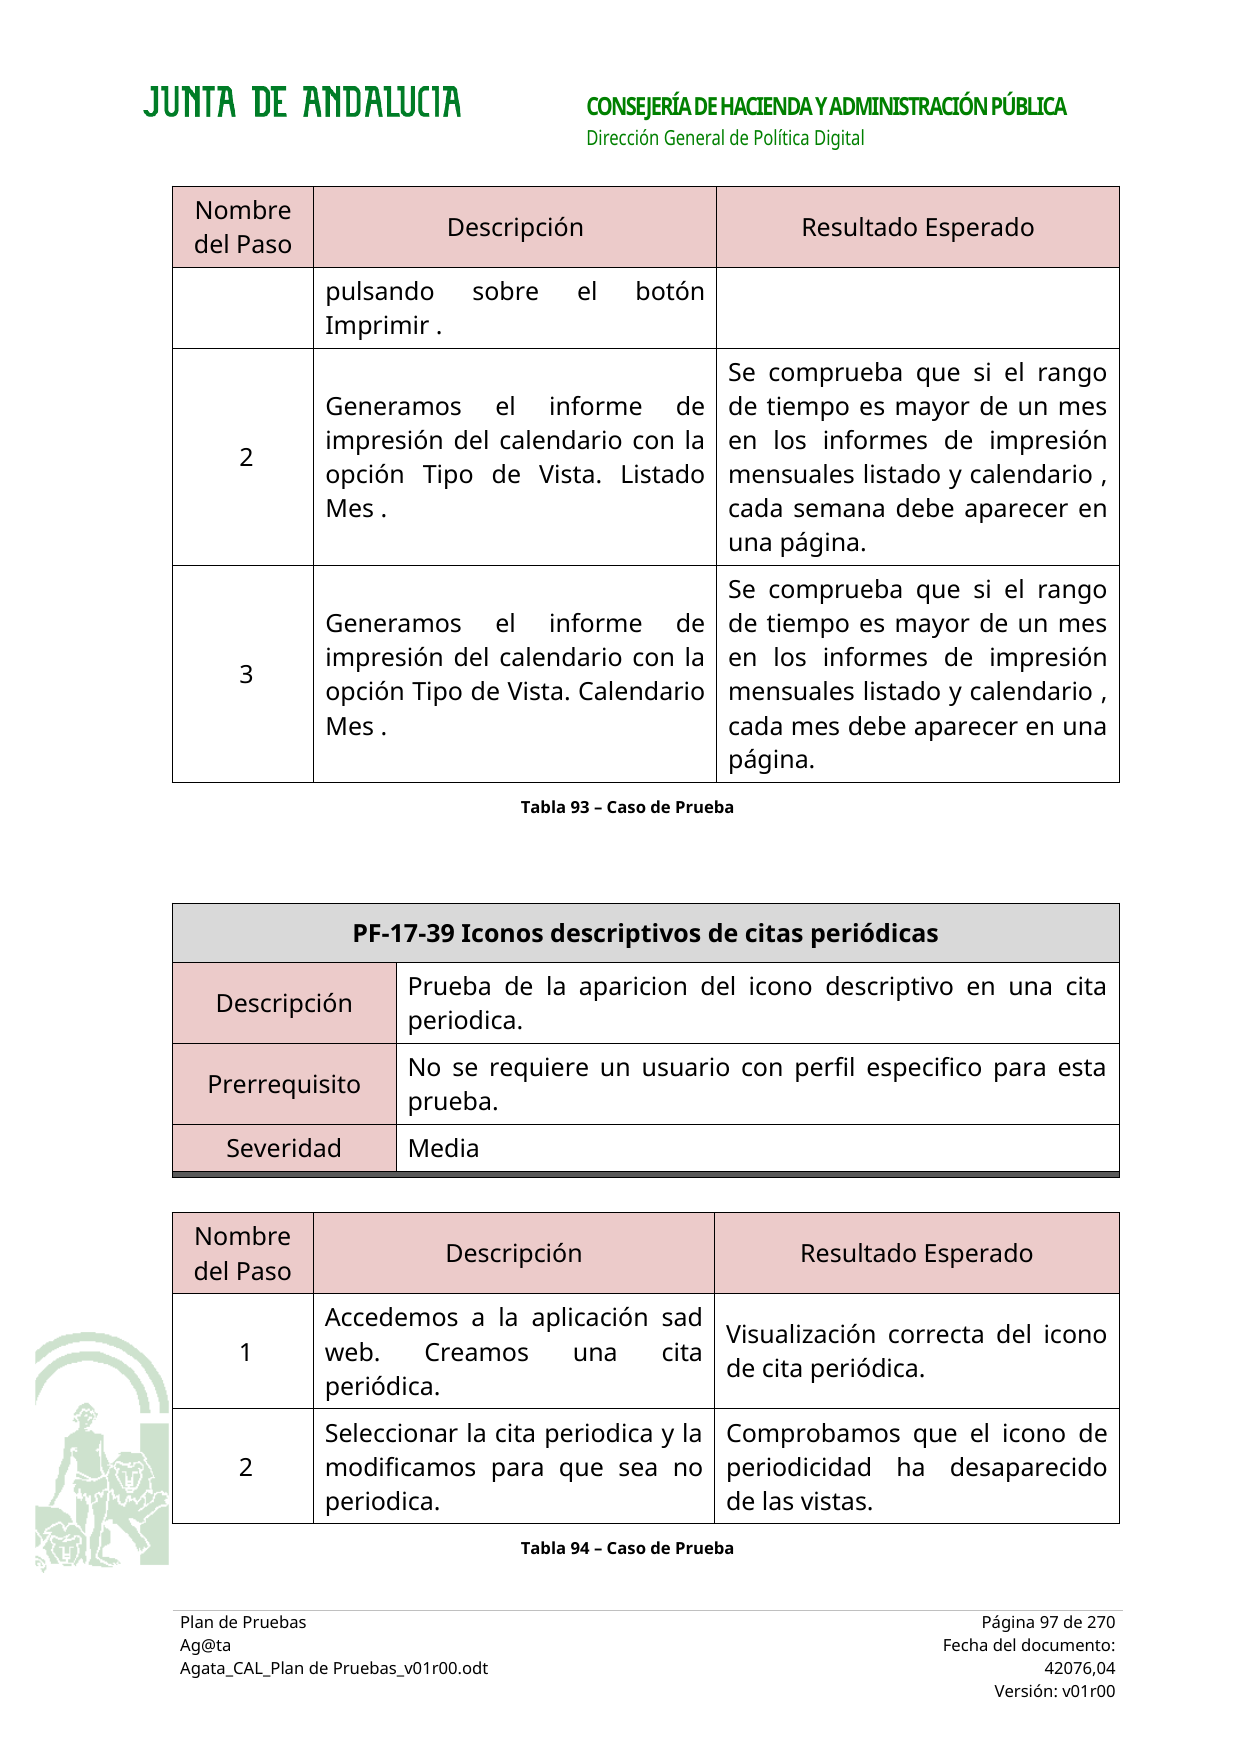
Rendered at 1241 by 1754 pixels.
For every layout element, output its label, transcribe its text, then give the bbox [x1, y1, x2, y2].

picture [143, 86, 461, 117]
text Tabla 94 – Caso de Prueba [170, 1537, 1107, 1559]
table_header Nombre del Paso [173, 1213, 313, 1293]
table_header Descripción [314, 187, 716, 267]
table_cell Visualización correcta del icono de cita periódica. [715, 1294, 1119, 1408]
table_cell 1 [173, 1294, 313, 1408]
table_header Descripción [314, 1213, 714, 1293]
table_header Nombre del Paso [173, 187, 313, 267]
table_cell Se comprueba que si el rango de tiempo es mayor de un mes en los informes de impresión mensuales listado y calendario , cada mes debe aparecer en una página. [717, 566, 1119, 782]
table_cell Generamos el informe de impresión del calendario con la opción Tipo de Vista. Calendario Mes . [314, 566, 716, 782]
text Tabla 93 – Caso de Prueba [148, 796, 1107, 818]
table_cell 2 [173, 349, 313, 565]
table_cell [173, 268, 313, 348]
table_cell Prueba de la aparicion del icono descriptivo en una cita periodica. [397, 963, 1119, 1043]
table_header Resultado Esperado [717, 187, 1119, 267]
table_cell Accedemos a la aplicación sad web. Creamos una cita periódica. [314, 1294, 714, 1408]
table_cell [717, 268, 1119, 348]
table_cell Severidad [173, 1125, 396, 1171]
table_cell Comprobamos que el icono de periodicidad ha desaparecido de las vistas. [715, 1409, 1119, 1523]
table_cell Prerrequisito [173, 1044, 396, 1124]
table_cell Media [397, 1125, 1119, 1171]
table_cell Se comprueba que si el rango de tiempo es mayor de un mes en los informes de impresión mensuales listado y calendario , cada semana debe aparecer en una página. [717, 349, 1119, 565]
table_cell Generamos el informe de impresión del calendario con la opción Tipo de Vista. Listado Mes . [314, 349, 716, 565]
table_cell 3 [173, 566, 313, 782]
table_cell [173, 1172, 1119, 1177]
table_cell No se requiere un usuario con perfil especifico para esta prueba. [397, 1044, 1119, 1124]
table_cell pulsando sobre el botón Imprimir . [314, 268, 716, 348]
table_cell 2 [173, 1409, 313, 1523]
table_header PF-17-39 Iconos descriptivos de citas periódicas [173, 904, 1119, 962]
table_cell Seleccionar la cita periodica y la modificamos para que sea no periodica. [314, 1409, 714, 1523]
table_cell Descripción [173, 963, 396, 1043]
table_header Resultado Esperado [715, 1213, 1119, 1293]
